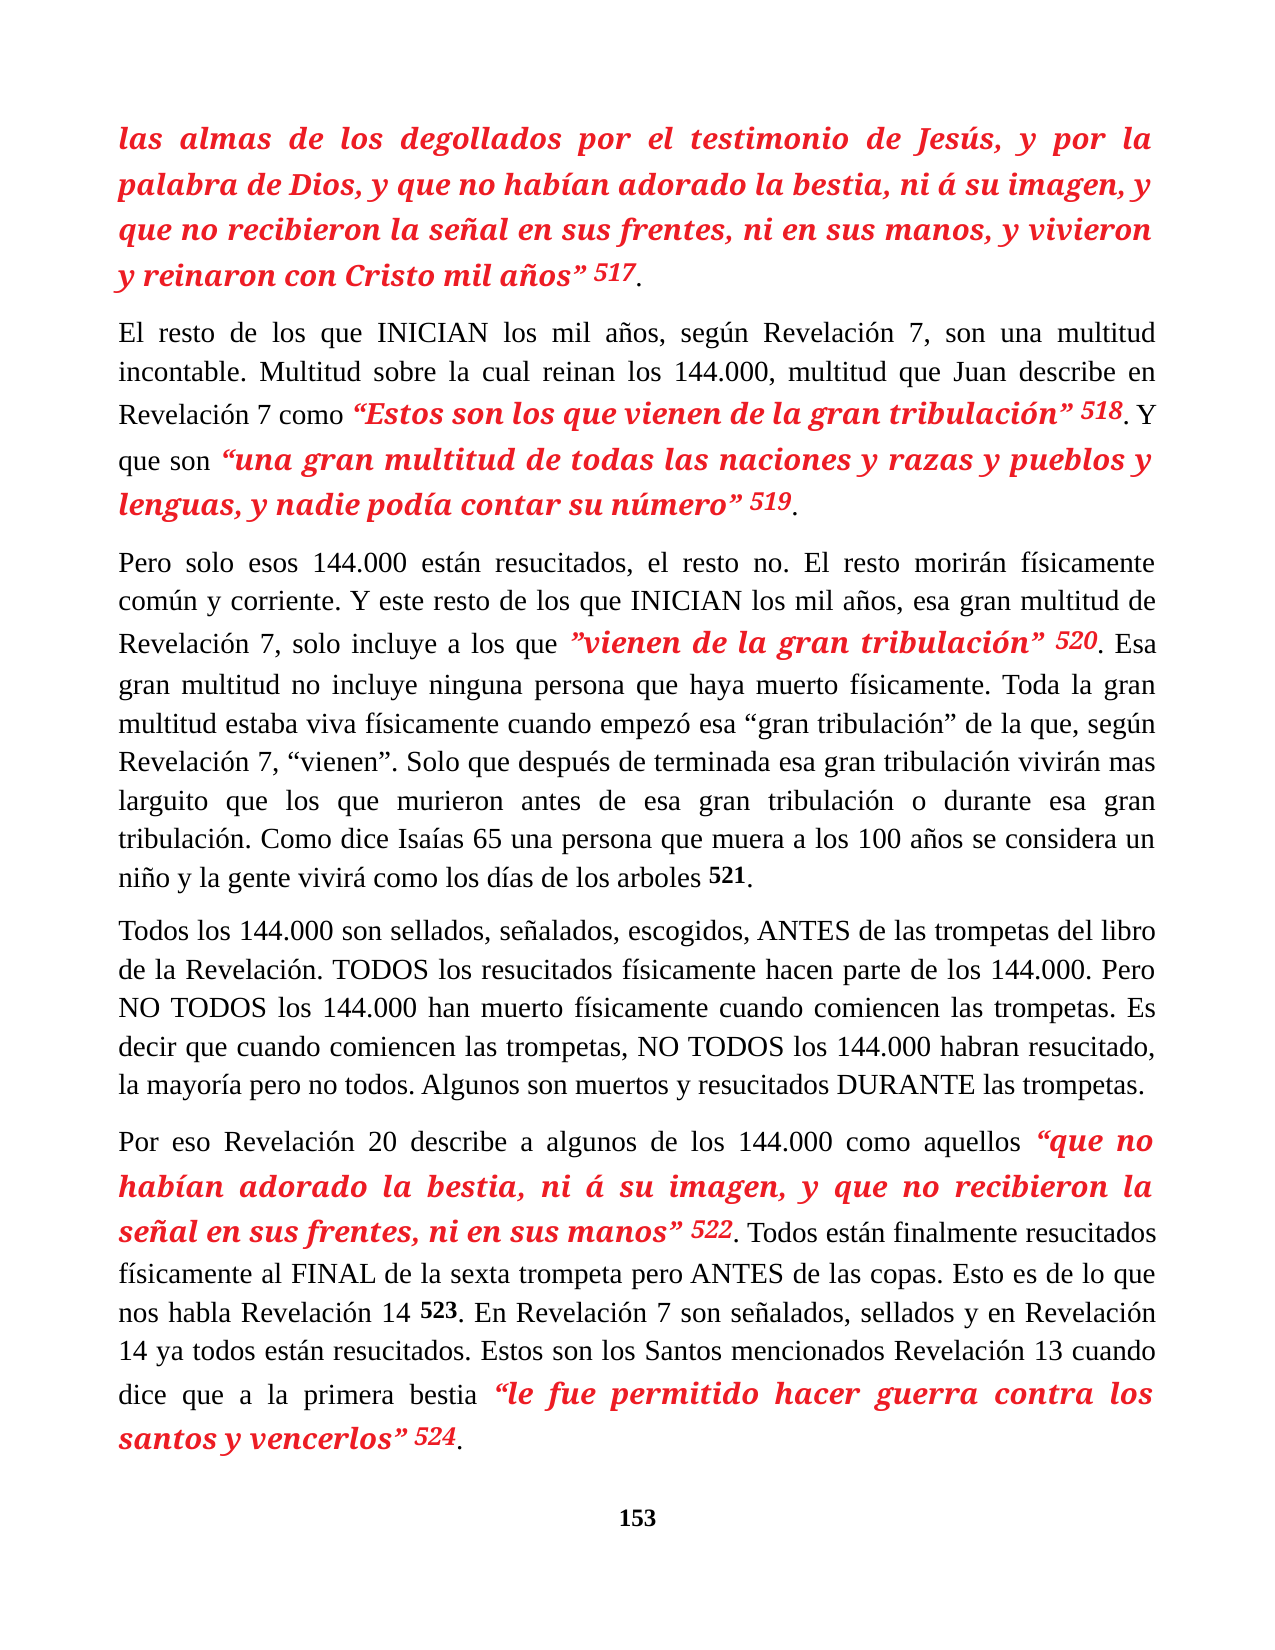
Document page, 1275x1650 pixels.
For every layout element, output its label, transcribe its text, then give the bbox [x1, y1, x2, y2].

text Pero solo esos 144.000 están resucitados, el resto no. El resto morirán físicamente común y corriente. Y este resto de los que INICIAN los mil años, esa gran multitud de Revelación 7, solo incluye a los que ”vienen de la gran tribulación” . Esa gran multitud no incluye ninguna persona que haya muerto físicamente. Toda la gran multitud estaba viva físicamente cuando empezó esa “gran tribulación” de la que, según Revelación 7, “vienen”. Solo que después de terminada esa gran tribulación vivirán mas larguito que los que murieron antes de esa gran tribulación o durante esa gran tribulación. Como dice Isaías 65 una persona que muera a los 100 años se considera un niño y la gente vivirá como los días de los arboles . [118, 545, 1157, 894]
text las almas de los degollados por el testimonio de Jesús, y por la palabra de Dios, y que no habían adorado la bestia, ni á su imagen, y que no recibieron la señal en sus frentes, ni en sus manos, y vivieron y reinaron con Cristo mil años” . [118, 118, 1157, 295]
text El resto de los que INICIAN los mil años, según Revelación 7, son una multitud incontable. Multitud sobre la cual reinan los 144.000, multitud que Juan describe en Revelación 7 como “Estos son los que vienen de la gran tribulación” . Y que son “una gran multitud de todas las naciones y razas y pueblos y lenguas, y nadie podía contar su número” . [118, 315, 1157, 524]
text Por eso Revelación 20 describe a algunos de los 144.000 como aquellos “que no habían adorado la bestia, ni á su imagen, y que no recibieron la señal en sus frentes, ni en sus manos” . Todos están finalmente resucitados físicamente al FINAL de la sexta trompeta pero ANTES de las copas. Esto es de lo que nos habla Revelación 14 . En Revelación 7 son señalados, sellados y en Revelación 14 ya todos están resucitados. Estos son los Santos mencionados Revelación 13 cuando dice que a la primera bestia “le fue permitido hacer guerra contra los santos y vencerlos” . [118, 1121, 1157, 1458]
text Todos los 144.000 son sellados, señalados, escogidos, ANTES de las trompetas del libro de la Revelación. TODOS los resucitados físicamente hacen parte de los 144.000. Pero NO TODOS los 144.000 han muerto físicamente cuando comiencen las trompetas. Es decir que cuando comiencen las trompetas, NO TODOS los 144.000 habran resucitado, la mayoría pero no todos. Algunos son muertos y resucitados DURANTE las trompetas. [118, 913, 1157, 1101]
